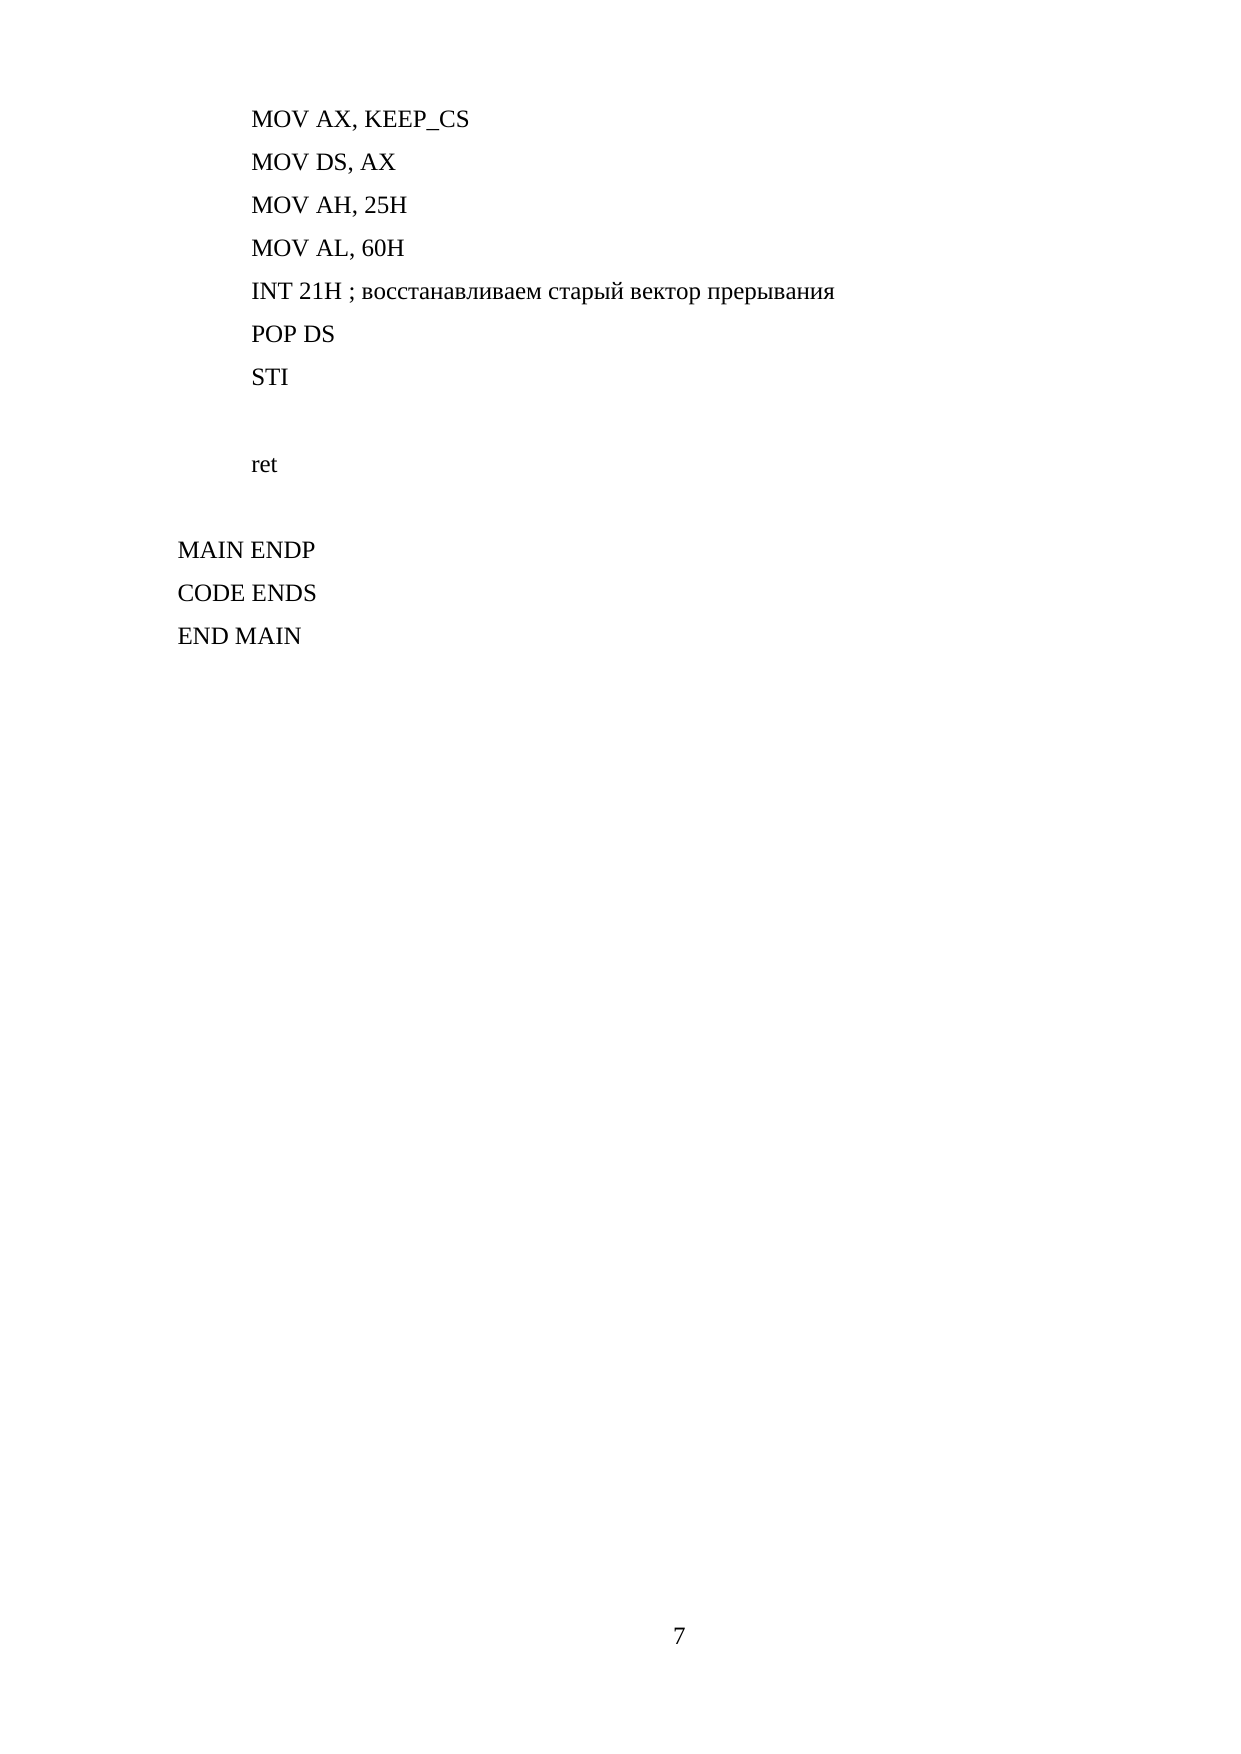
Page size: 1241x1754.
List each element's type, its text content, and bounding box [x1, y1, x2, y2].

text MOV AL, 60H [177, 233, 1181, 262]
text CODE ENDS [177, 578, 1181, 607]
text MOV AX, KEEP_CS [177, 104, 1181, 132]
text POP DS [177, 319, 1181, 348]
text MOV AH, 25H [177, 190, 1181, 219]
text INT 21H ; восстанавливаем старый вектор прерывания [177, 276, 1181, 305]
text END MAIN [177, 621, 1181, 650]
text MAIN ENDP [177, 535, 1181, 564]
text STI [177, 362, 1181, 391]
text ret [177, 449, 1181, 477]
text MOV DS, AX [177, 147, 1181, 176]
